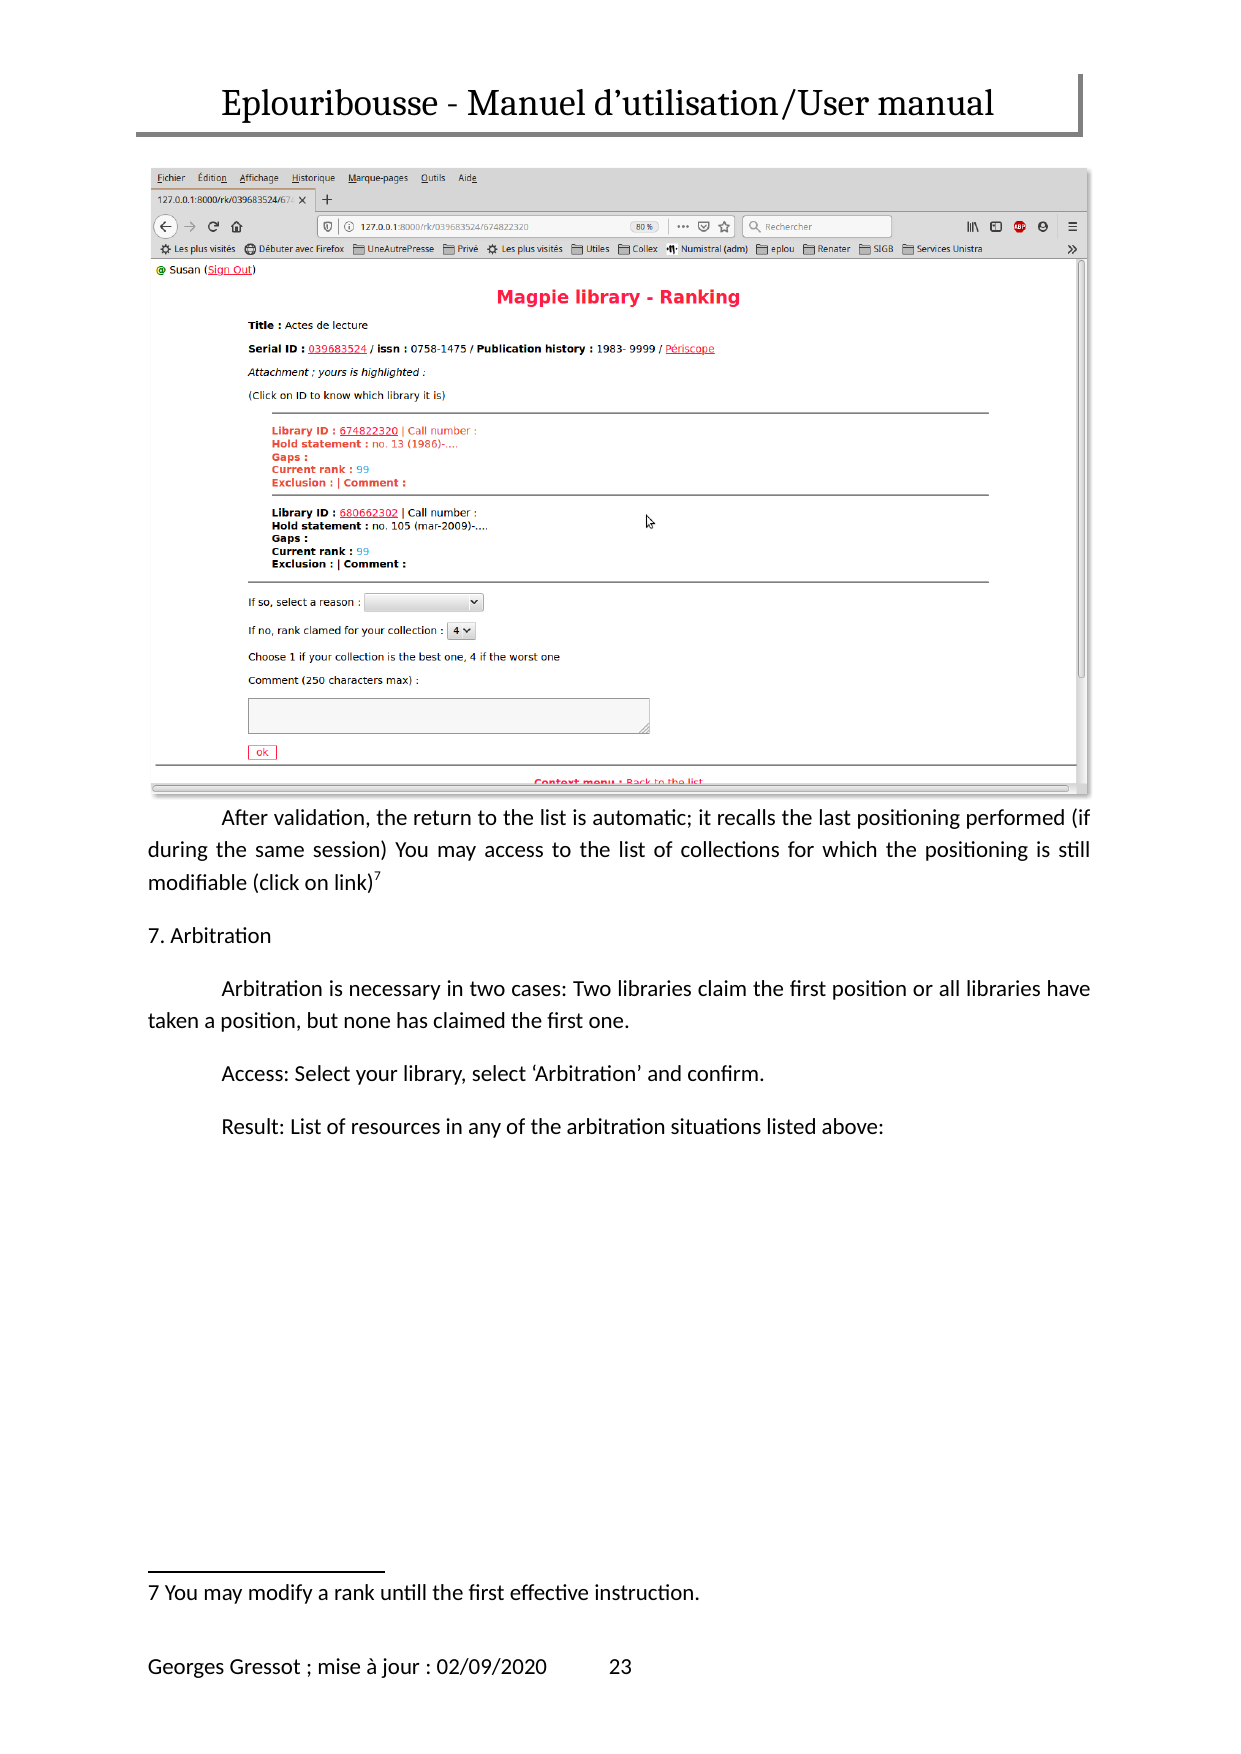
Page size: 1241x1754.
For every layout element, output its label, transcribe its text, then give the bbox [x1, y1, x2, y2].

text Arbitration is necessary in two cases: Two libraries claim the first position or all libraries have taken a position, but none has claimed the first one. [148, 974, 1093, 1034]
text You may modify a rank untill the first effective instruction. [148, 1578, 1093, 1606]
text 7. Arbitration [148, 921, 1093, 949]
text Access: Select your library, select ‘Arbitration’ and confirm. [148, 1059, 1093, 1087]
picture [147, 164, 1093, 800]
text After validation, the return to the list is automatic; it recalls the last positioning performed (if during the same session) You may access to the list of collections for which the positioning is still modifiable (click on link) [148, 800, 1093, 896]
text Result: List of resources in any of the arbitration situations listed above: [148, 1112, 1093, 1140]
